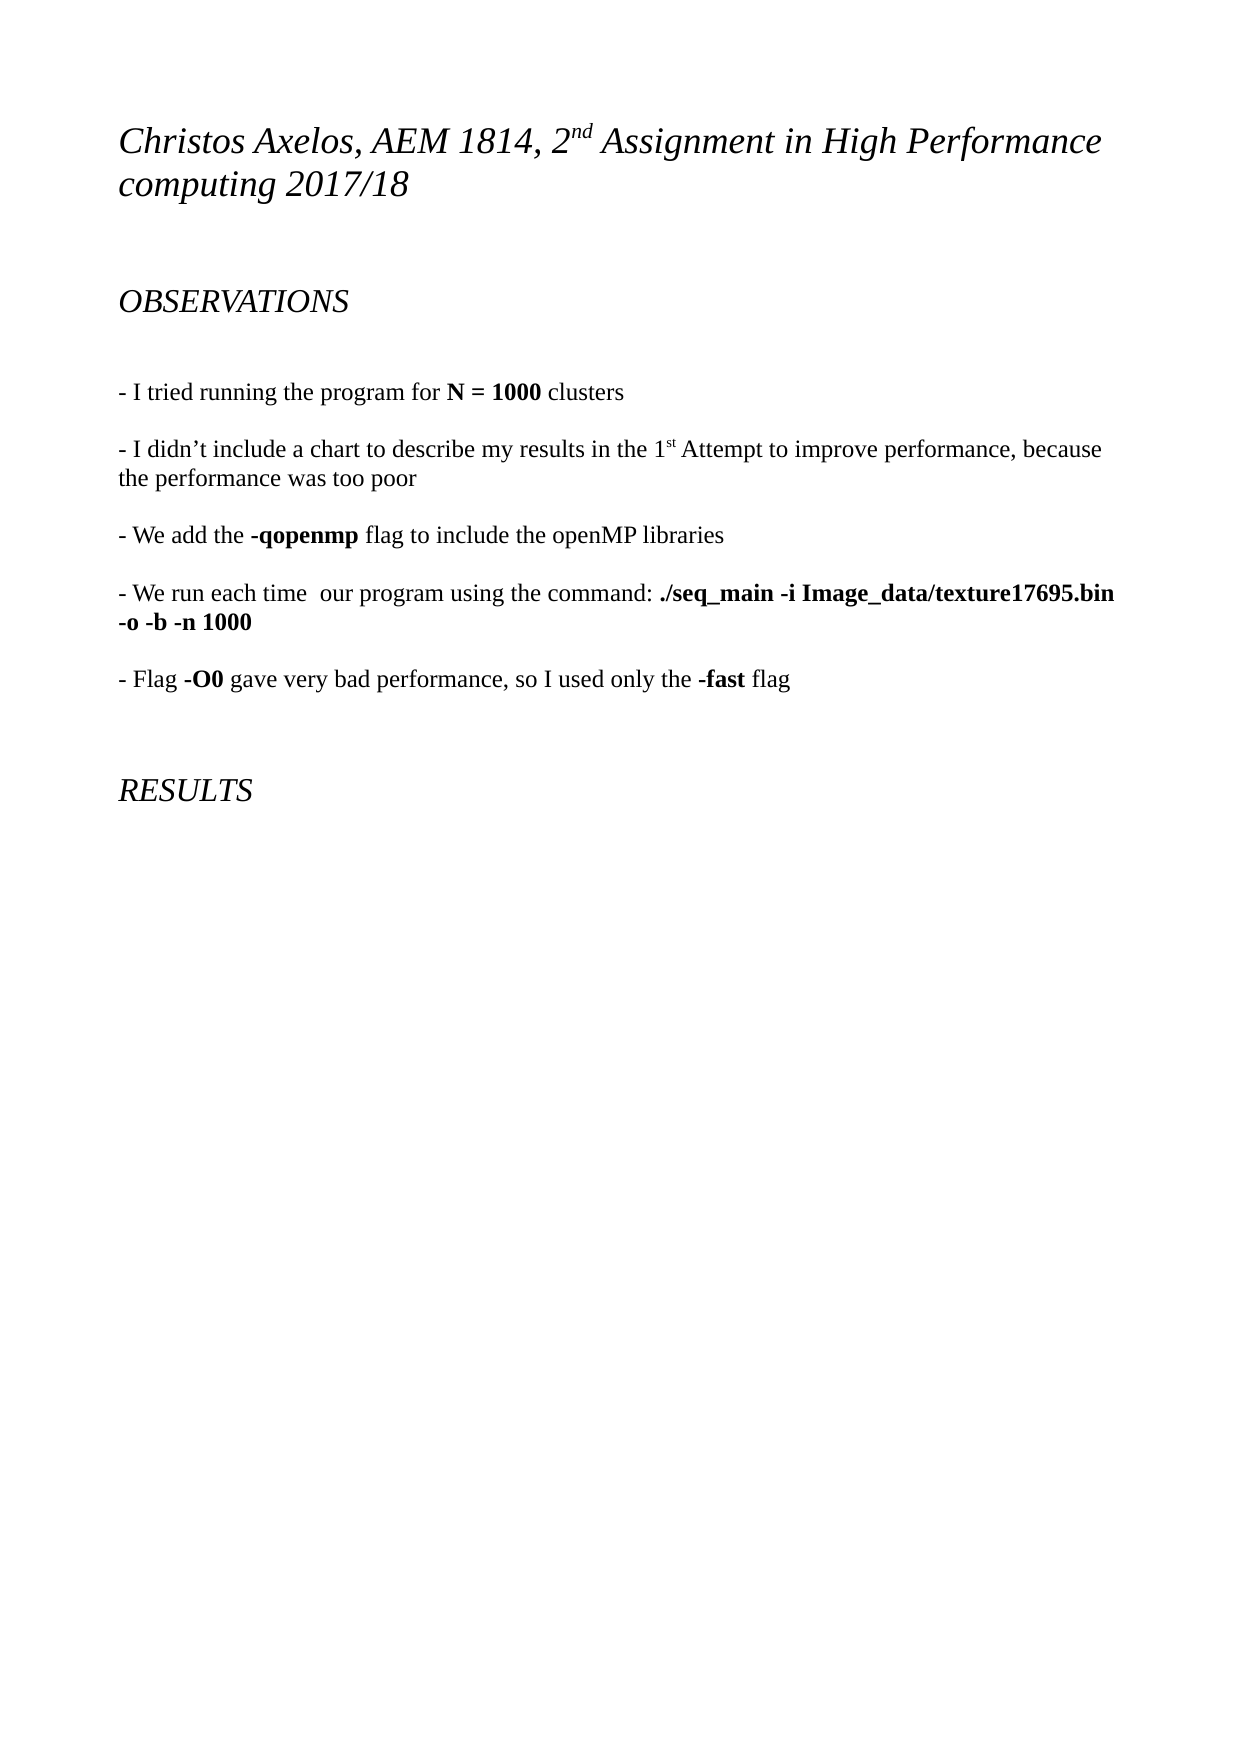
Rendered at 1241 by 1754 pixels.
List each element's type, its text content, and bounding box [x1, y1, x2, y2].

text Christos Axelos, AEM 1814, 2nd Assignment in High Performance computing 2017/18 [118, 118, 1122, 204]
text - We run each time our program using the command: ./seq_main -i Image_data/texture17695.bin -o -b -n 1000 [118, 578, 1122, 636]
text - Flag -O0 gave very bad performance, so I used only the -fast flag [118, 664, 1122, 693]
text - I didn’t include a chart to describe my results in the 1st Attempt to improve performance, because the performance was too poor [118, 434, 1122, 492]
text RESULTS [118, 770, 1122, 808]
text OBSERVATIONS [118, 281, 1122, 319]
text - I tried running the program for N = 1000 clusters [118, 377, 1122, 406]
text - We add the -qopenmp flag to include the openMP libraries [118, 521, 1122, 549]
